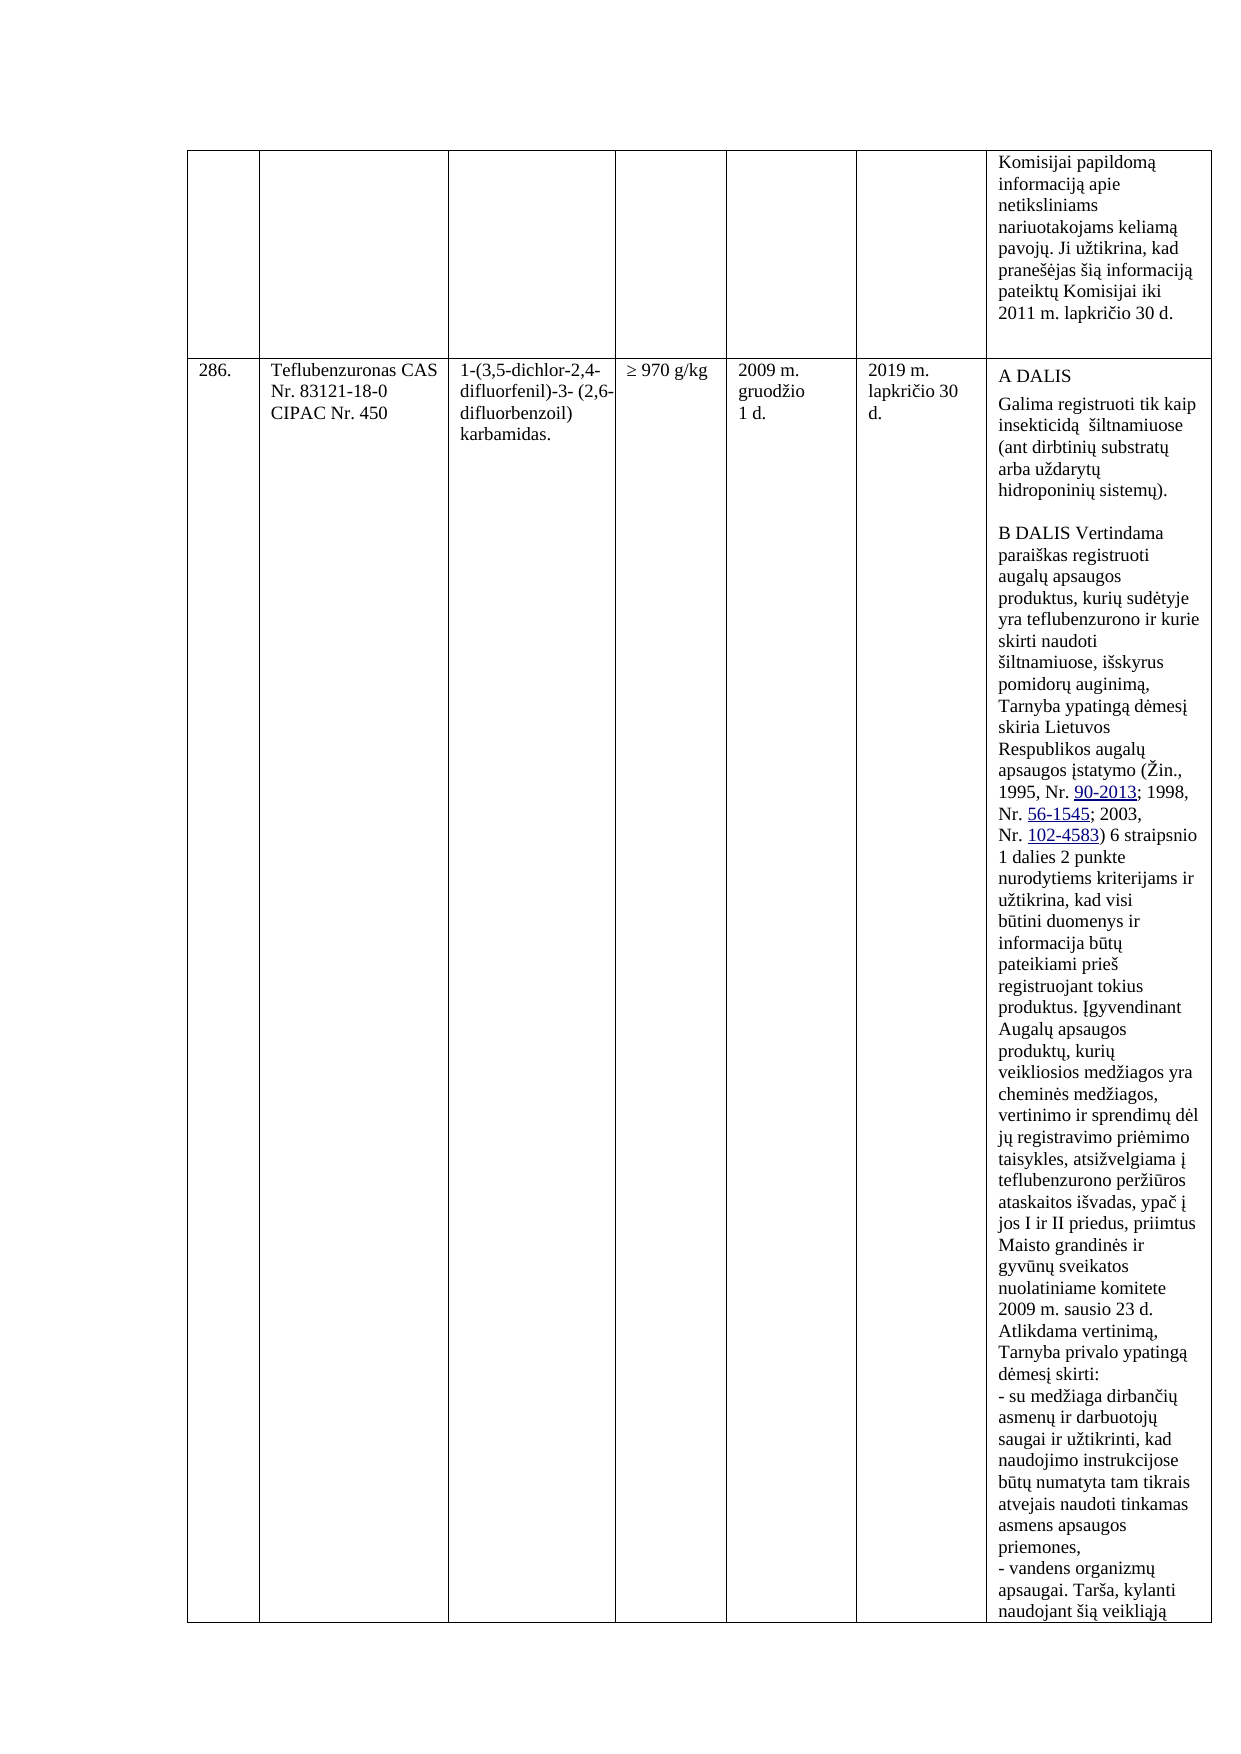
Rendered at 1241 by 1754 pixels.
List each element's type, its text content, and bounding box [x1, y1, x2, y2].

table_cell [188, 151, 259, 358]
table_cell 2009 m. gruodžio 1 d. [727, 359, 856, 1622]
table_cell [857, 151, 986, 358]
table_cell A DALIS Galima registruoti tik kaip insekticidą šiltnamiuose (ant dirbtinių substratų arba uždarytų hidroponinių sistemų). B DALIS Vertindama paraiškas registruoti augalų apsaugos produktus, kurių sudėtyje yra teflubenzurono ir kurie skirti naudoti šiltnamiuose, išskyrus pomidorų auginimą, Tarnyba ypatingą dėmesį skiria Lietuvos Respublikos augalų apsaugos įstatymo (Žin., 1995, Nr. 90-2013; 1998, Nr. 56-1545; 2003, Nr. 102-4583) 6 straipsnio 1 dalies 2 punkte nurodytiems kriterijams ir užtikrina, kad visi būtini duomenys ir informacija būtų pateikiami prieš registruojant tokius produktus. Įgyvendinant Augalų apsaugos produktų, kurių veikliosios medžiagos yra cheminės medžiagos, vertinimo ir sprendimų dėl jų registravimo priėmimo taisykles, atsižvelgiama į teflubenzurono peržiūros ataskaitos išvadas, ypač į jos I ir II priedus, priimtus Maisto grandinės ir gyvūnų sveikatos nuolatiniame komitete 2009 m. sausio 23 d. Atlikdama vertinimą, Tarnyba privalo ypatingą dėmesį skirti: - su medžiaga dirbančių asmenų ir darbuotojų saugai ir užtikrinti, kad naudojimo instrukcijose būtų numatyta tam tikrais atvejais naudoti tinkamas asmens apsaugos priemones, - vandens organizmų apsaugai. Tarša, kylanti naudojant šią veikliąją [987, 359, 1211, 1622]
table_cell 286. [188, 359, 259, 1622]
table_cell 1-(3,5-dichlor-2,4- difluorfenil)-3- (2,6-difluorbenzoil) karbamidas. [449, 359, 615, 1622]
table_cell [449, 151, 615, 358]
table_cell Komisijai papildomą informaciją apie netiksliniams nariuotakojams keliamą pavojų. Ji užtikrina, kad pranešėjas šią informaciją pateiktų Komisijai iki 2011 m. lapkričio 30 d. [987, 151, 1211, 358]
table_cell ≥ 970 g/kg [616, 359, 726, 1622]
table_cell [260, 151, 448, 358]
table_cell [727, 151, 856, 358]
table_cell [616, 151, 726, 358]
table_cell 2019 m. lapkričio 30 d. [857, 359, 986, 1622]
table_cell Teflubenzuronas CAS Nr. 83121-18-0 CIPAC Nr. 450 [260, 359, 448, 1622]
